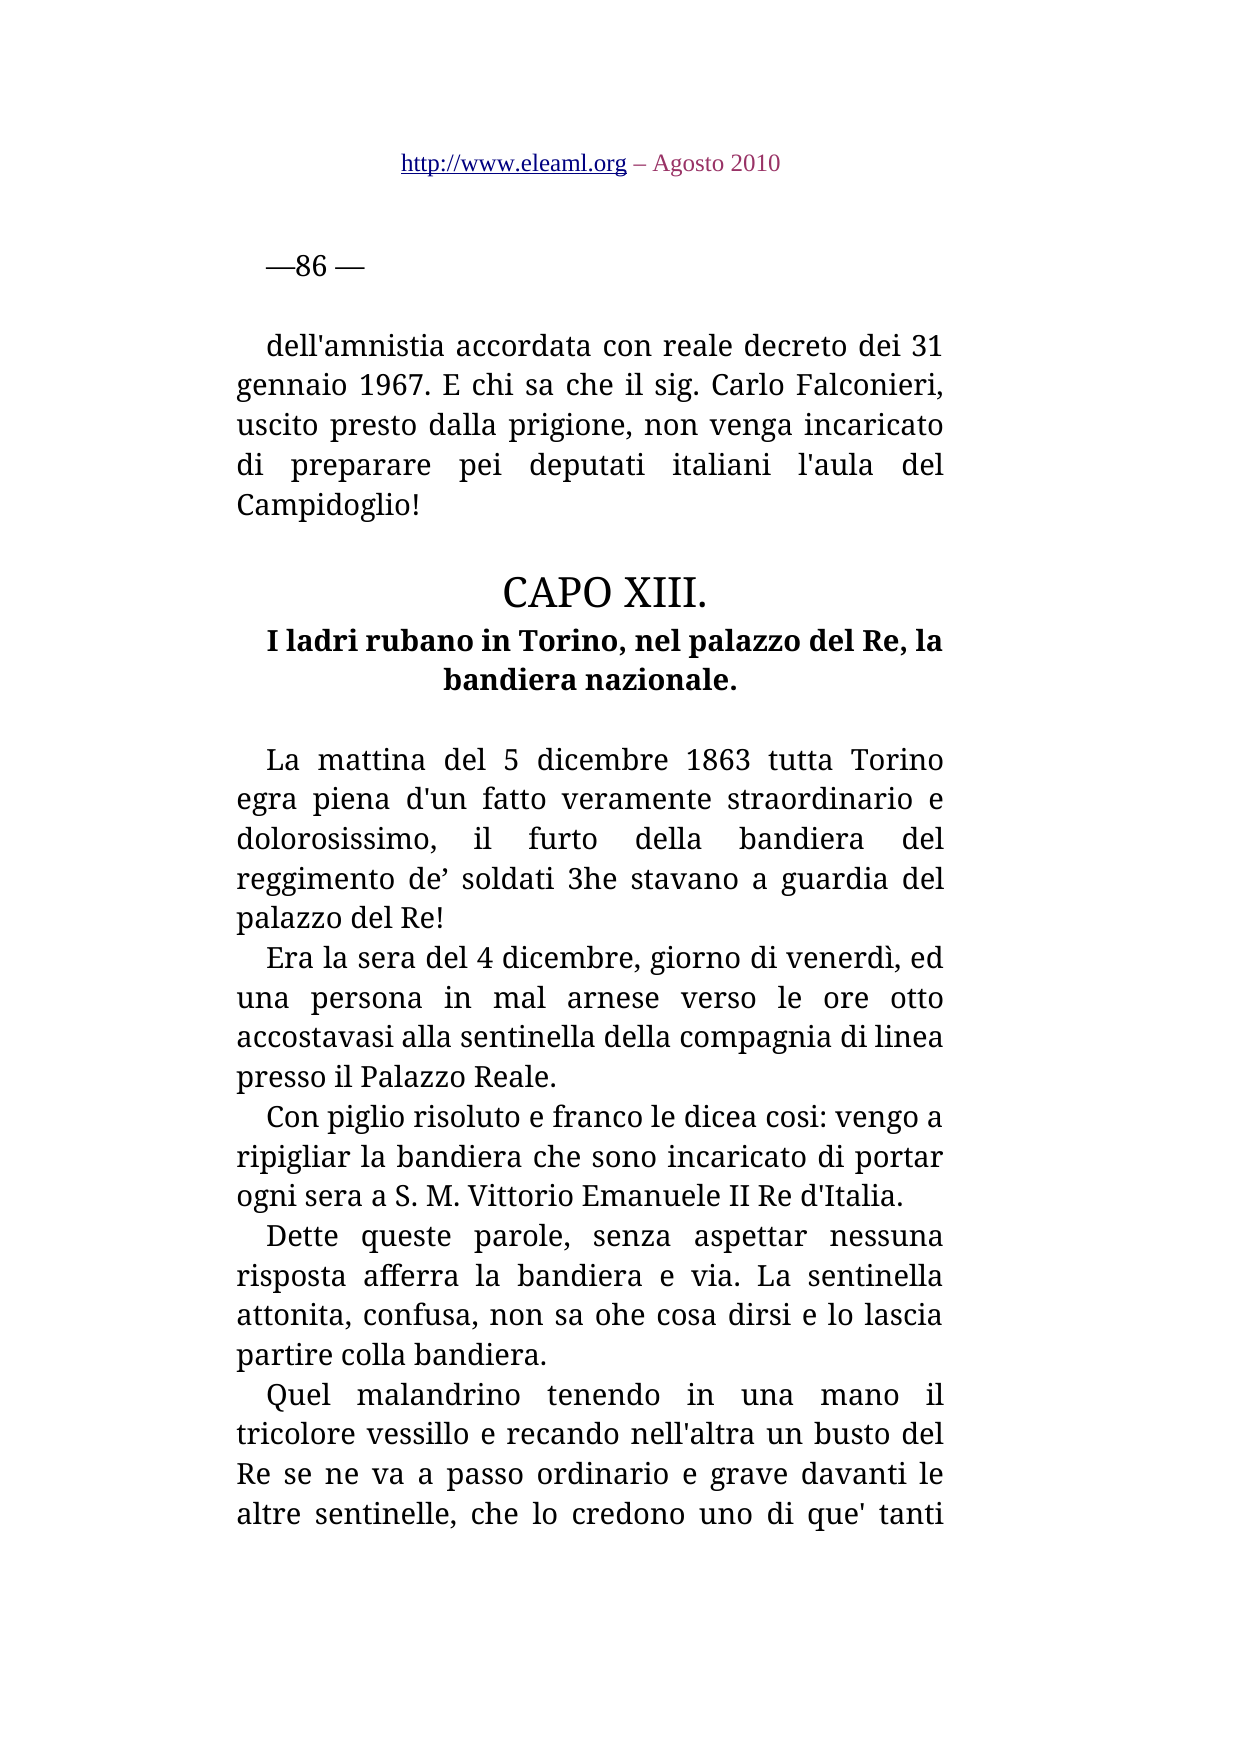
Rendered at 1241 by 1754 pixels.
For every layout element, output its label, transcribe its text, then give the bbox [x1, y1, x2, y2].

text Quel malandrino tenendo in una mano il tricolore vessillo e recando nell'altra un busto del Re se ne va a passo ordinario e grave davanti le altre sentinelle, che lo credono uno di que' tanti [236, 1374, 945, 1533]
text Con piglio risoluto e franco le dicea cosi: vengo a ripigliar la bandiera che sono incaricato di portar ogni sera a S. M. Vittorio Emanuele II Re d'Italia. [236, 1096, 945, 1215]
text —86 — [236, 246, 945, 285]
text La mattina del 5 dicembre 1863 tutta Torino egra piena d'un fatto veramente straordinario e dolorosissimo, il furto della bandiera del reggimento de’ soldati 3he stavano a guardia del palazzo del Re! [236, 739, 945, 937]
text dell'amnistia accordata con reale decreto dei 31 gennaio 1967. E chi sa che il sig. Carlo Falconieri, uscito presto dalla prigione, non venga incaricato di preparare pei deputati italiani l'aula del Campidoglio! [236, 325, 945, 523]
text CAPO XIII. [236, 563, 945, 620]
text Dette queste parole, senza aspettar nessuna risposta afferra la bandiera e via. La sentinella attonita, confusa, non sa ohe cosa dirsi e lo lascia partire colla bandiera. [236, 1215, 945, 1374]
text I ladri rubano in Torino, nel palazzo del Re, la bandiera nazionale. [236, 620, 945, 699]
text Era la sera del 4 dicembre, giorno di venerdì, ed una persona in mal arnese verso le ore otto accostavasi alla sentinella della compagnia di linea presso il Palazzo Reale. [236, 937, 945, 1096]
